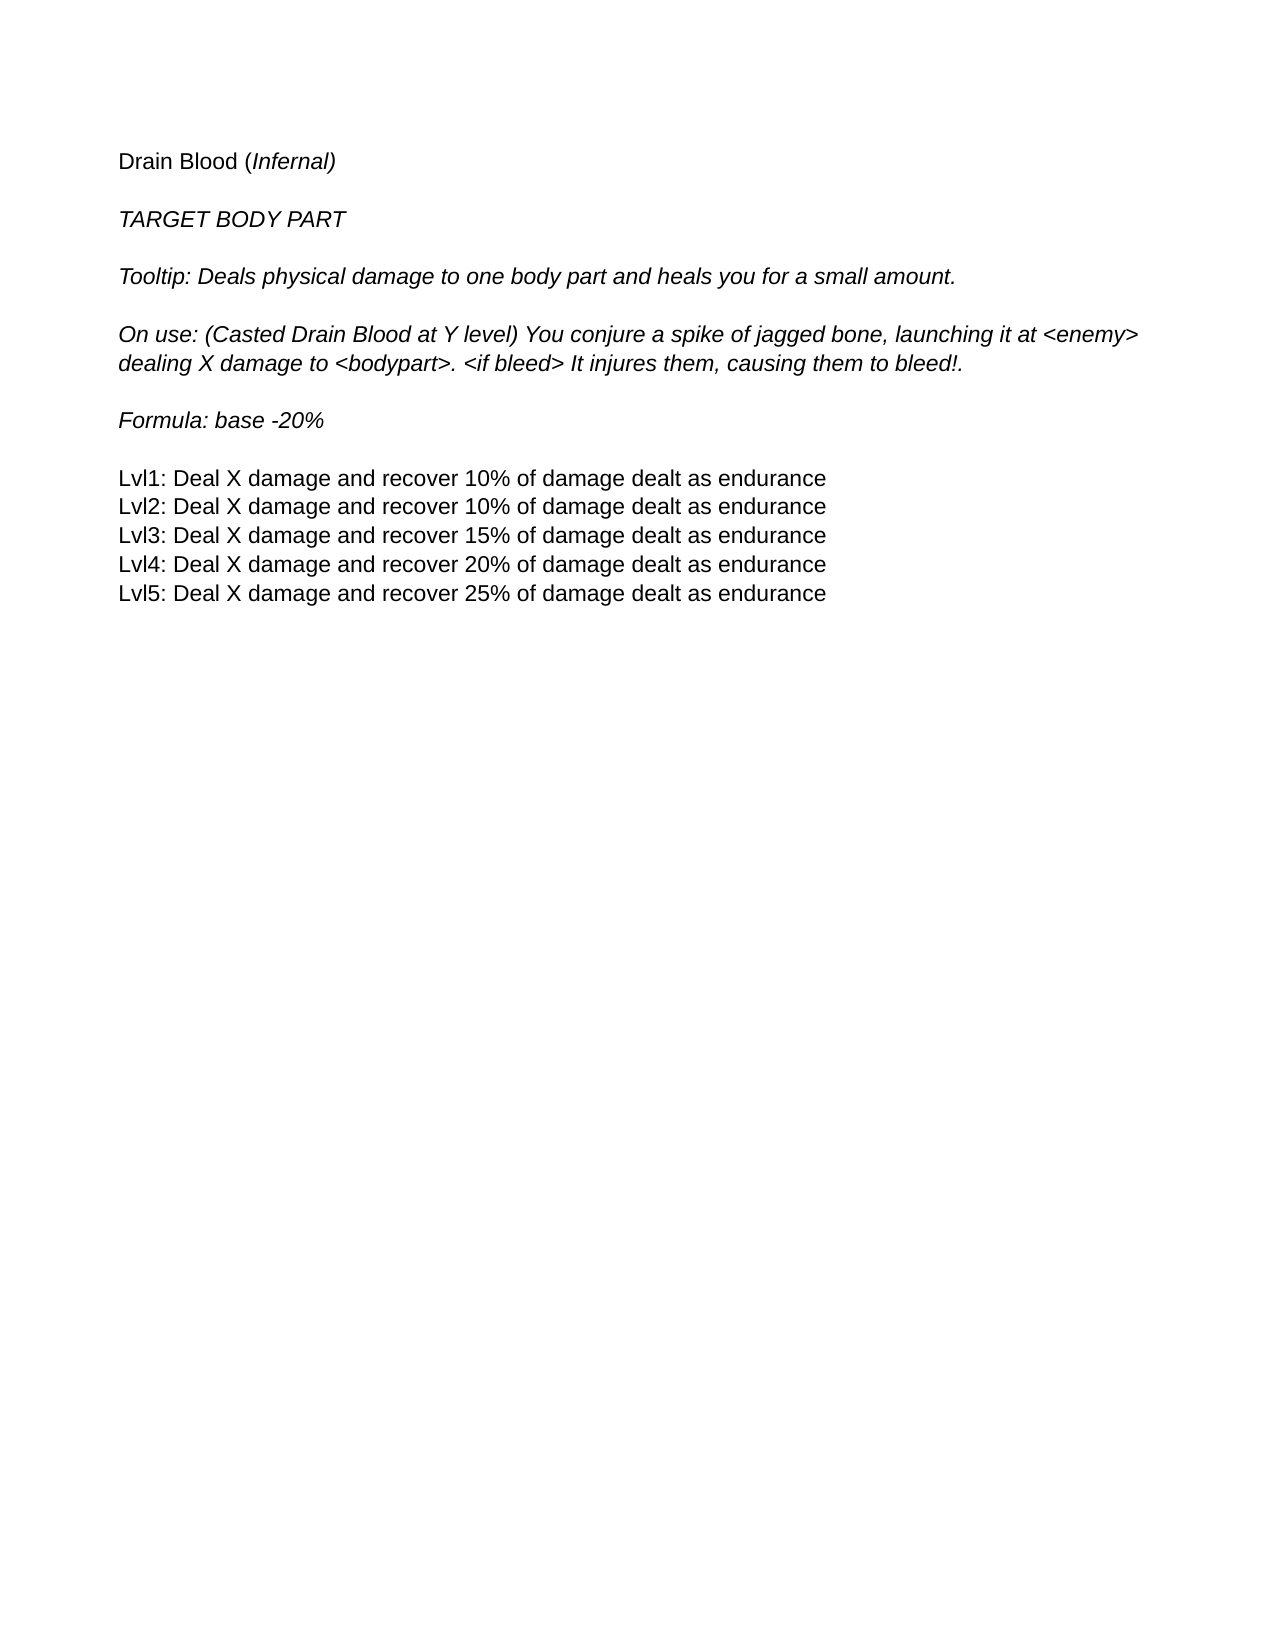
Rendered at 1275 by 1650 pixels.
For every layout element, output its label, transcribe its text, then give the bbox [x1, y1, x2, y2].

text Lvl1: Deal X damage and recover 10% of damage dealt as endurance Lvl2: Deal X damage and recover 10% of damage dealt as endurance [118, 463, 1157, 521]
text Lvl3: Deal X damage and recover 15% of damage dealt as endurance [118, 521, 1157, 549]
text Lvl5: Deal X damage and recover 25% of damage dealt as endurance [118, 578, 1157, 607]
text Drain Blood (Infernal) TARGET BODY PART Tooltip: Deals physical damage to one body part and heals you for a small amount. On use: (Casted Drain Blood at Y level) You conjure a spike of jagged bone, launching it at <enemy> dealing X damage to <bodypart>. <if bleed> It injures them, causing them to bleed!. Formula: base -20% [118, 147, 1157, 463]
text Lvl4: Deal X damage and recover 20% of damage dealt as endurance [118, 549, 1157, 578]
